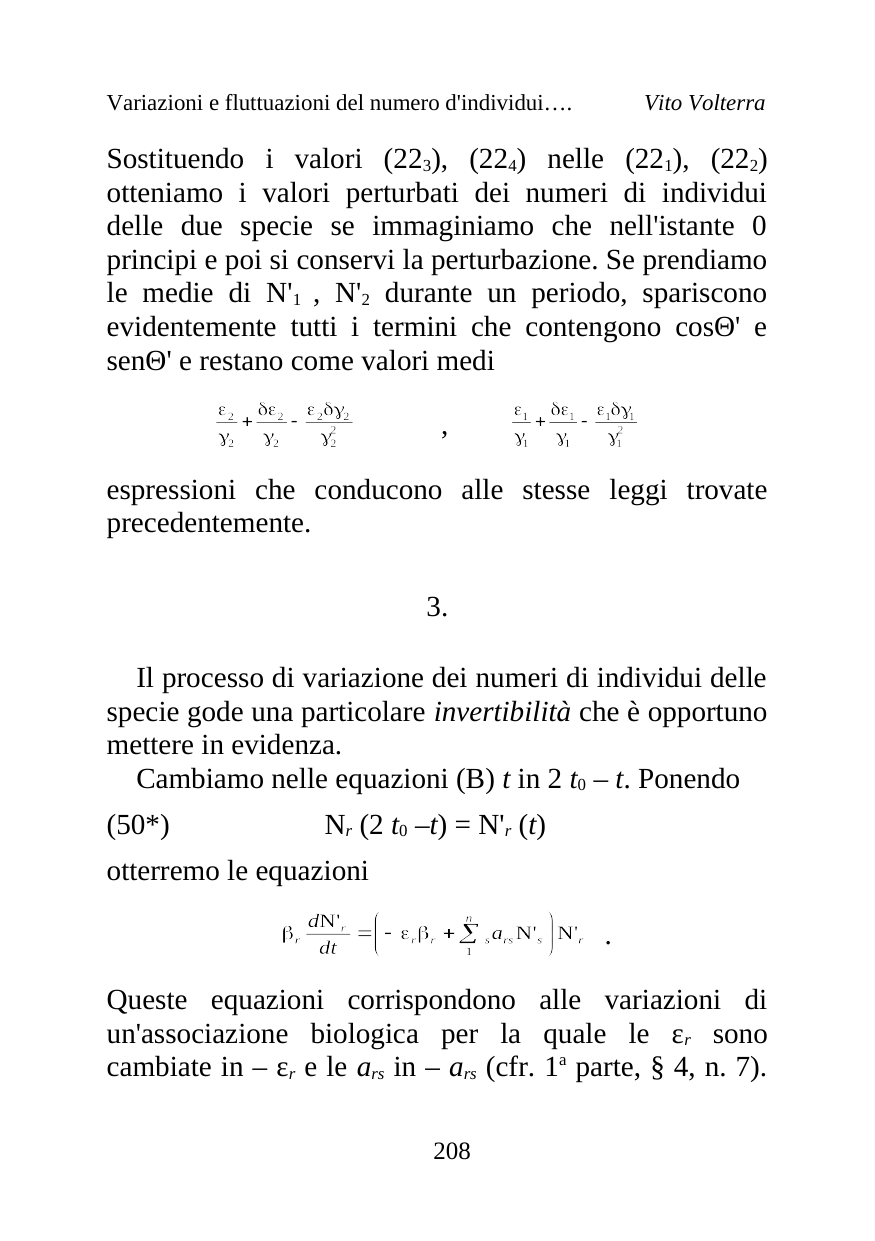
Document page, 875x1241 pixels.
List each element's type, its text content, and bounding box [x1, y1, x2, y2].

text . [106, 899, 768, 970]
table_header [481, 389, 688, 472]
text Sostituendo i valori (223), (224) nelle (221), (222) otteniamo i valori perturbati dei numeri di individui delle due specie se immaginiamo che nell'istante 0 principi e poi si conservi la perturbazione. Se prendiamo le medie di N'1 , N'2 durante un periodo, spariscono evidentemente tutti i termini che contengono cosΘ' e senΘ' e restano come valori medi [106, 141, 768, 376]
table_header (50*) [95, 807, 313, 853]
text Cambiamo nelle equazioni (B) t in 2 t0 – t. Ponendo [106, 761, 768, 794]
text espressioni che conducono alle stesse leggi trovate precedentemente. [106, 472, 768, 539]
subtitle 3. [106, 589, 768, 623]
table_header [186, 389, 407, 472]
text Il processo di variazione dei numeri di individui delle specie gode una particolare invertibilità che è opportuno mettere in evidenza. [106, 660, 768, 761]
text otterremo le equazioni [106, 853, 768, 886]
text Queste equazioni corrispondono alle variazioni di un'associazione biologica per la quale le εr sono cambiate in – εr e le ars in – ars (cfr. 1a parte, § 4, n. 7). [106, 982, 768, 1083]
table_header Nr (2 t0 –t) = N'r (t) [313, 807, 771, 853]
table_header , [408, 389, 481, 472]
